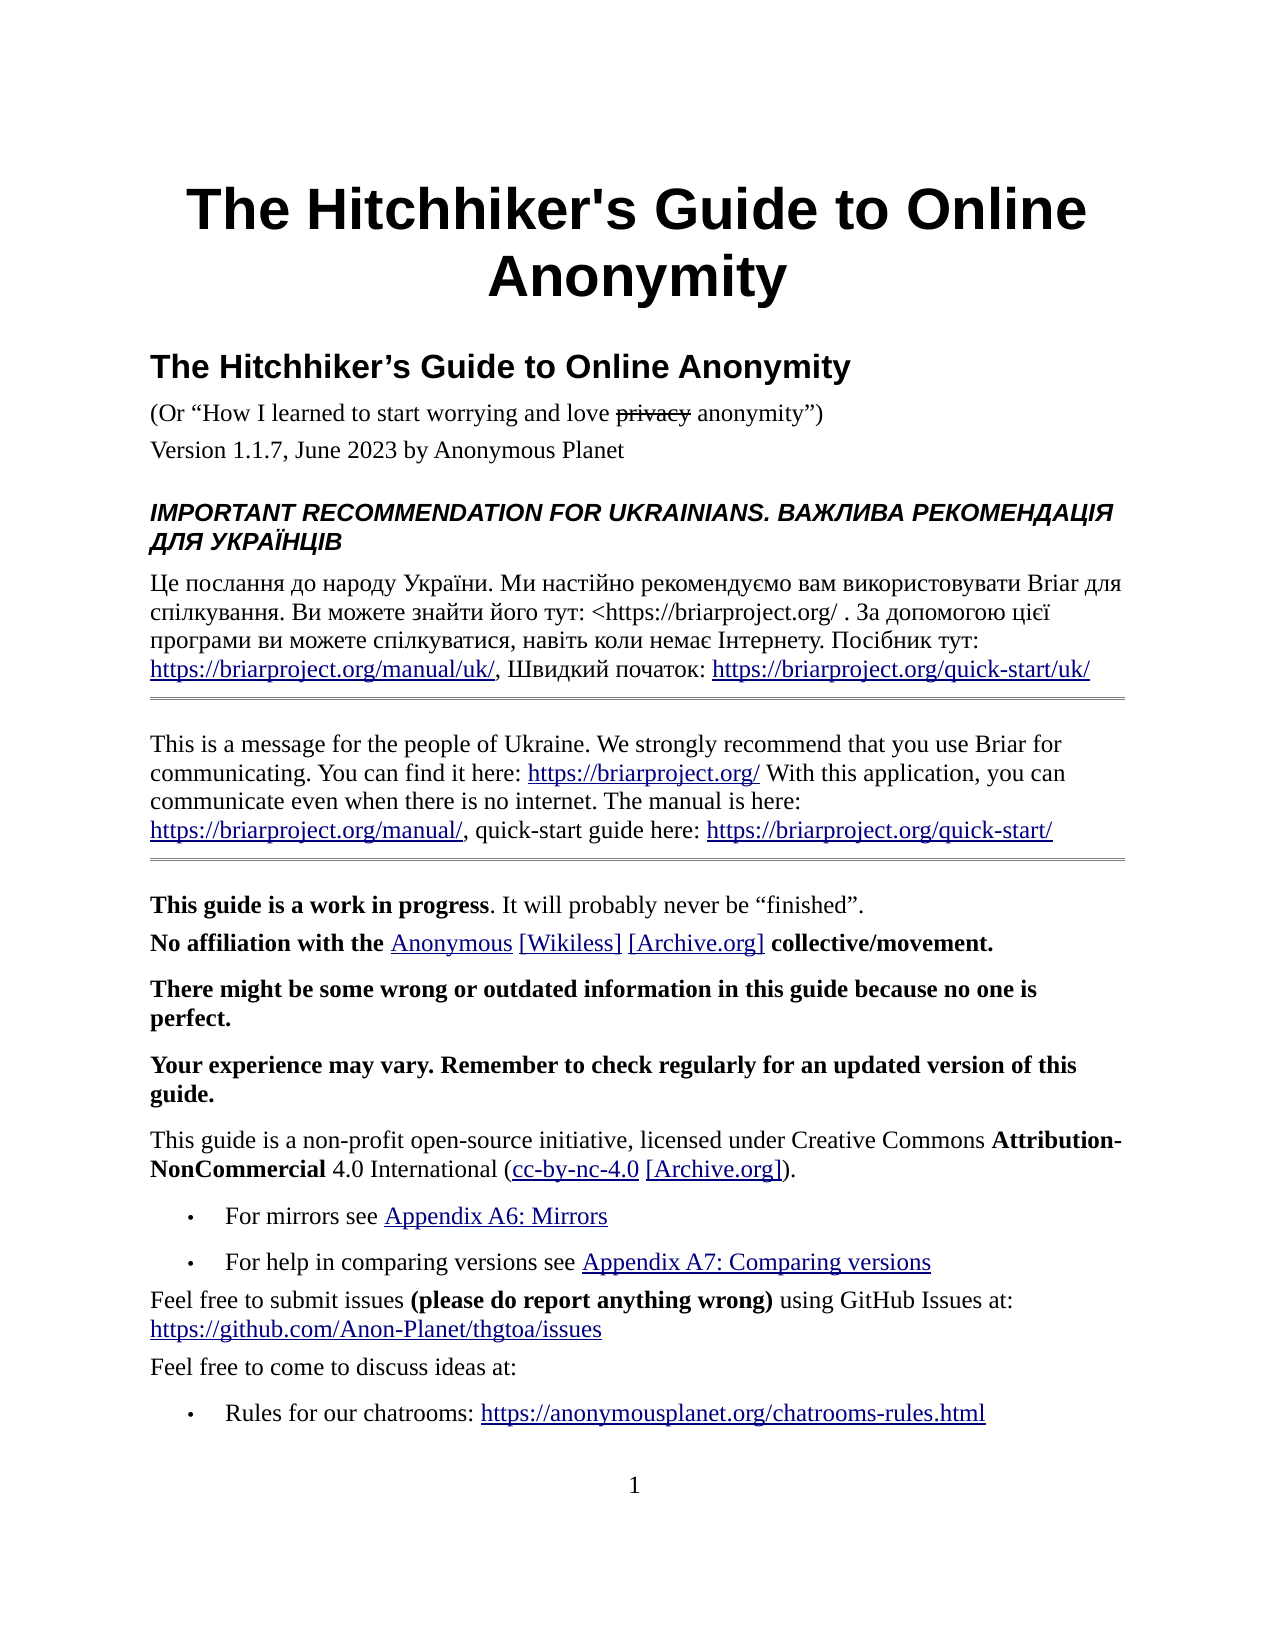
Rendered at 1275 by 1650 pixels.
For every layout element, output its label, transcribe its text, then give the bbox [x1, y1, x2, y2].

text Це послання до народу України. Ми настійно рекомендуємо вам використовувати Briar для спілкування. Ви можете знайти його тут: <https://briarproject.org/ . За допомогою цієї програми ви можете спілкуватися, навіть коли немає Інтернету. Посібник тут: https://briarproject.org/manual/uk/, Швидкий початок: https://briarproject.org/quick-start/uk/ [150, 568, 1125, 683]
list For help in comparing versions see Appendix A7: Comparing versions [187, 1247, 1125, 1276]
text (Or “How I learned to start worrying and love privacy anonymity”) [150, 398, 1125, 427]
text No affiliation with the Anonymous [Wikiless] [Archive.org] collective/movement. [150, 928, 1125, 957]
text Your experience may vary. Remember to check regularly for an updated version of this guide. [150, 1050, 1125, 1107]
text Feel free to submit issues (please do report anything wrong) using GitHub Issues at: https://github.com/Anon-Planet/thgtoa/issues [150, 1285, 1125, 1343]
subtitle IMPORTANT RECOMMENDATION FOR UKRAINIANS. ВАЖЛИВА РЕКОМЕНДАЦІЯ ДЛЯ УКРАЇНЦІВ [150, 498, 1125, 555]
text Feel free to come to discuss ideas at: [150, 1352, 1125, 1380]
title The Hitchhiker's Guide to Online Anonymity [150, 175, 1125, 309]
text This guide is a work in progress. It will probably never be “finished”. [150, 890, 1125, 919]
text Version 1.1.7, June 2023 by Anonymous Planet [150, 436, 1125, 464]
list For mirrors see Appendix A6: Mirrors [187, 1201, 1125, 1229]
text This is a message for the people of Ukraine. We strongly recommend that you use Briar for communicating. You can find it here: https://briarproject.org/ With this application, you can communicate even when there is no internet. The manual is here: https://briarproject.org/manual/, quick-start guide here: https://briarproject.org/quick-start/ [150, 729, 1125, 844]
subtitle The Hitchhiker’s Guide to Online Anonymity [150, 347, 1125, 385]
text This guide is a non-profit open-source initiative, licensed under Creative Commons Attribution-NonCommercial 4.0 International (cc-by-nc-4.0 [Archive.org]). [150, 1125, 1125, 1183]
list Rules for our chatrooms: https://anonymousplanet.org/chatrooms-rules.html [187, 1398, 1125, 1427]
text There might be some wrong or outdated information in this guide because no one is perfect. [150, 974, 1125, 1032]
